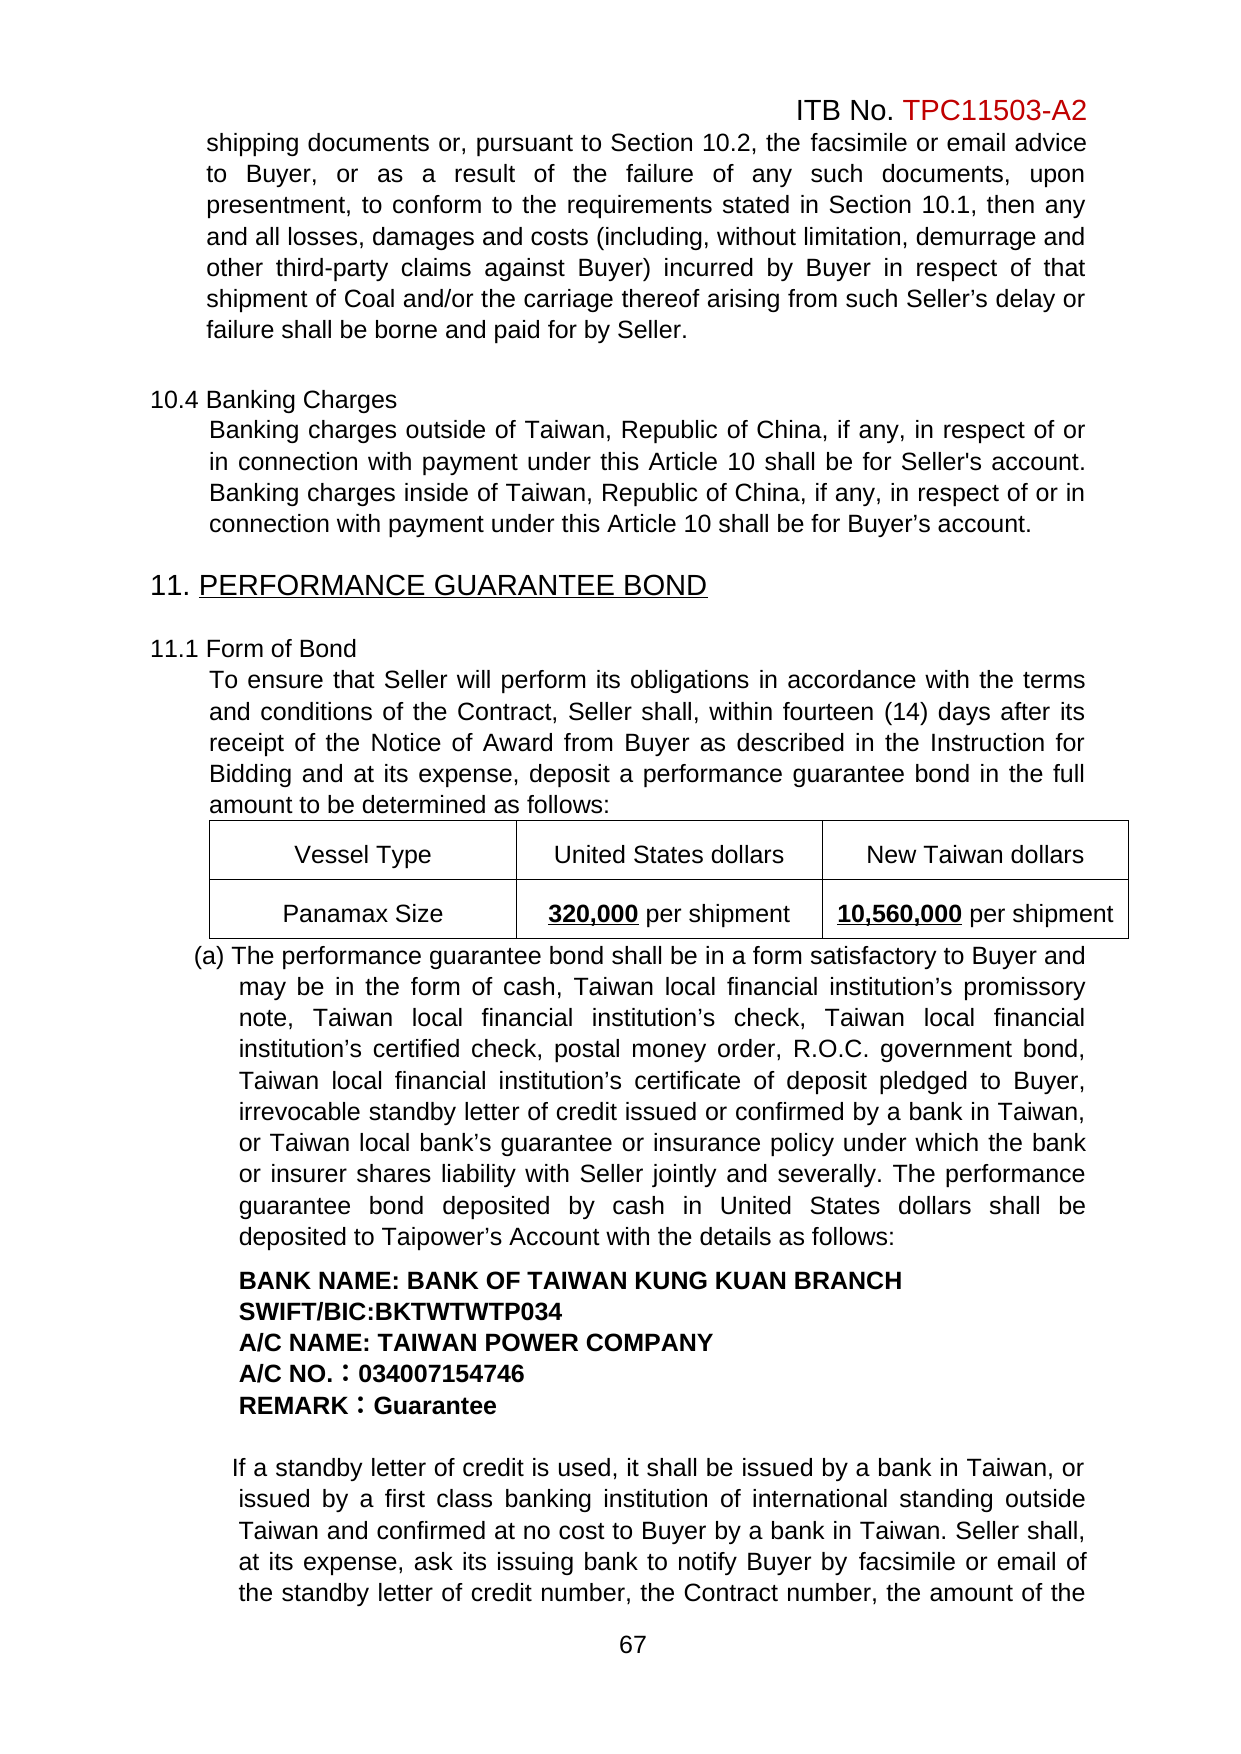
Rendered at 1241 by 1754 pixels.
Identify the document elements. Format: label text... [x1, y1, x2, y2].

text 10.4 Banking Charges [150, 376, 1087, 414]
table_header United States dollars [517, 821, 822, 879]
text Banking charges outside of Taiwan, Republic of China, if any, in respect of or in connection with payment under this Article 10 shall be for Seller's account. Banking charges inside of Taiwan, Republic of China, if any, in respect of or in connection with payment under this Article 10 shall be for Buyer’s account. [209, 414, 1087, 539]
table_cell 10,560,000 per shipment [823, 880, 1128, 938]
text shipping documents or, pursuant to Section 10.2, the facsimile or email advice to Buyer, or as a result of the failure of any such documents, upon presentment, to conform to the requirements stated in Section 10.1, then any and all losses, damages and costs (including, without limitation, demurrage and other third-party claims against Buyer) incurred by Buyer in respect of that shipment of Coal and/or the carriage thereof arising from such Seller’s delay or failure shall be borne and paid for by Seller. [206, 126, 1087, 345]
text 11. PERFORMANCE GUARANTEE BOND [150, 570, 1087, 601]
table_cell 320,000 per shipment [517, 880, 822, 938]
text If a standby letter of credit is used, it shall be issued by a bank in Taiwan, or issued by a first class banking institution of international standing outside Taiwan and confirmed at no cost to Buyer by a bank in Taiwan. Seller shall, at its expense, ask its issuing bank to notify Buyer by facsimile or email of the standby letter of credit number, the Contract number, the amount of the [224, 1452, 1087, 1608]
text BANK NAME: BANK OF TAIWAN KUNG KUAN BRANCH [238, 1264, 1087, 1295]
text To ensure that Seller will perform its obligations in accordance with the terms and conditions of the Contract, Seller shall, within fourteen (14) days after its receipt of the Notice of Award from Buyer as described in the Instruction for Bidding and at its expense, deposit a performance guarantee bond in the full amount to be determined as follows: [209, 664, 1087, 820]
text SWIFT/BIC:BKTWTWTP034 [238, 1295, 1087, 1327]
table_cell Panamax Size [210, 880, 516, 938]
text A/C NAME: TAIWAN POWER COMPANY [238, 1327, 1087, 1358]
table_header Vessel Type [210, 821, 516, 879]
text 11.1 Form of Bond [150, 632, 1087, 664]
text (a) The performance guarantee bond shall be in a form satisfactory to Buyer and may be in the form of cash, Taiwan local financial institution’s promissory note, Taiwan local financial institution’s check, Taiwan local financial institution’s certified check, postal money order, R.O.C. government bond, Taiwan local financial institution’s certificate of deposit pledged to Buyer, irrevocable standby letter of credit issued or confirmed by a bank in Taiwan, or Taiwan local bank’s guarantee or insurance policy under which the bank or insurer shares liability with Seller jointly and severally. The performance guarantee bond deposited by cash in United States dollars shall be deposited to Taipower’s Account with the details as follows: [193, 939, 1087, 1252]
table_header New Taiwan dollars [823, 821, 1128, 879]
text A/C NO.：034007154746 [238, 1358, 1087, 1389]
text REMARK：Guarantee [238, 1389, 1087, 1420]
